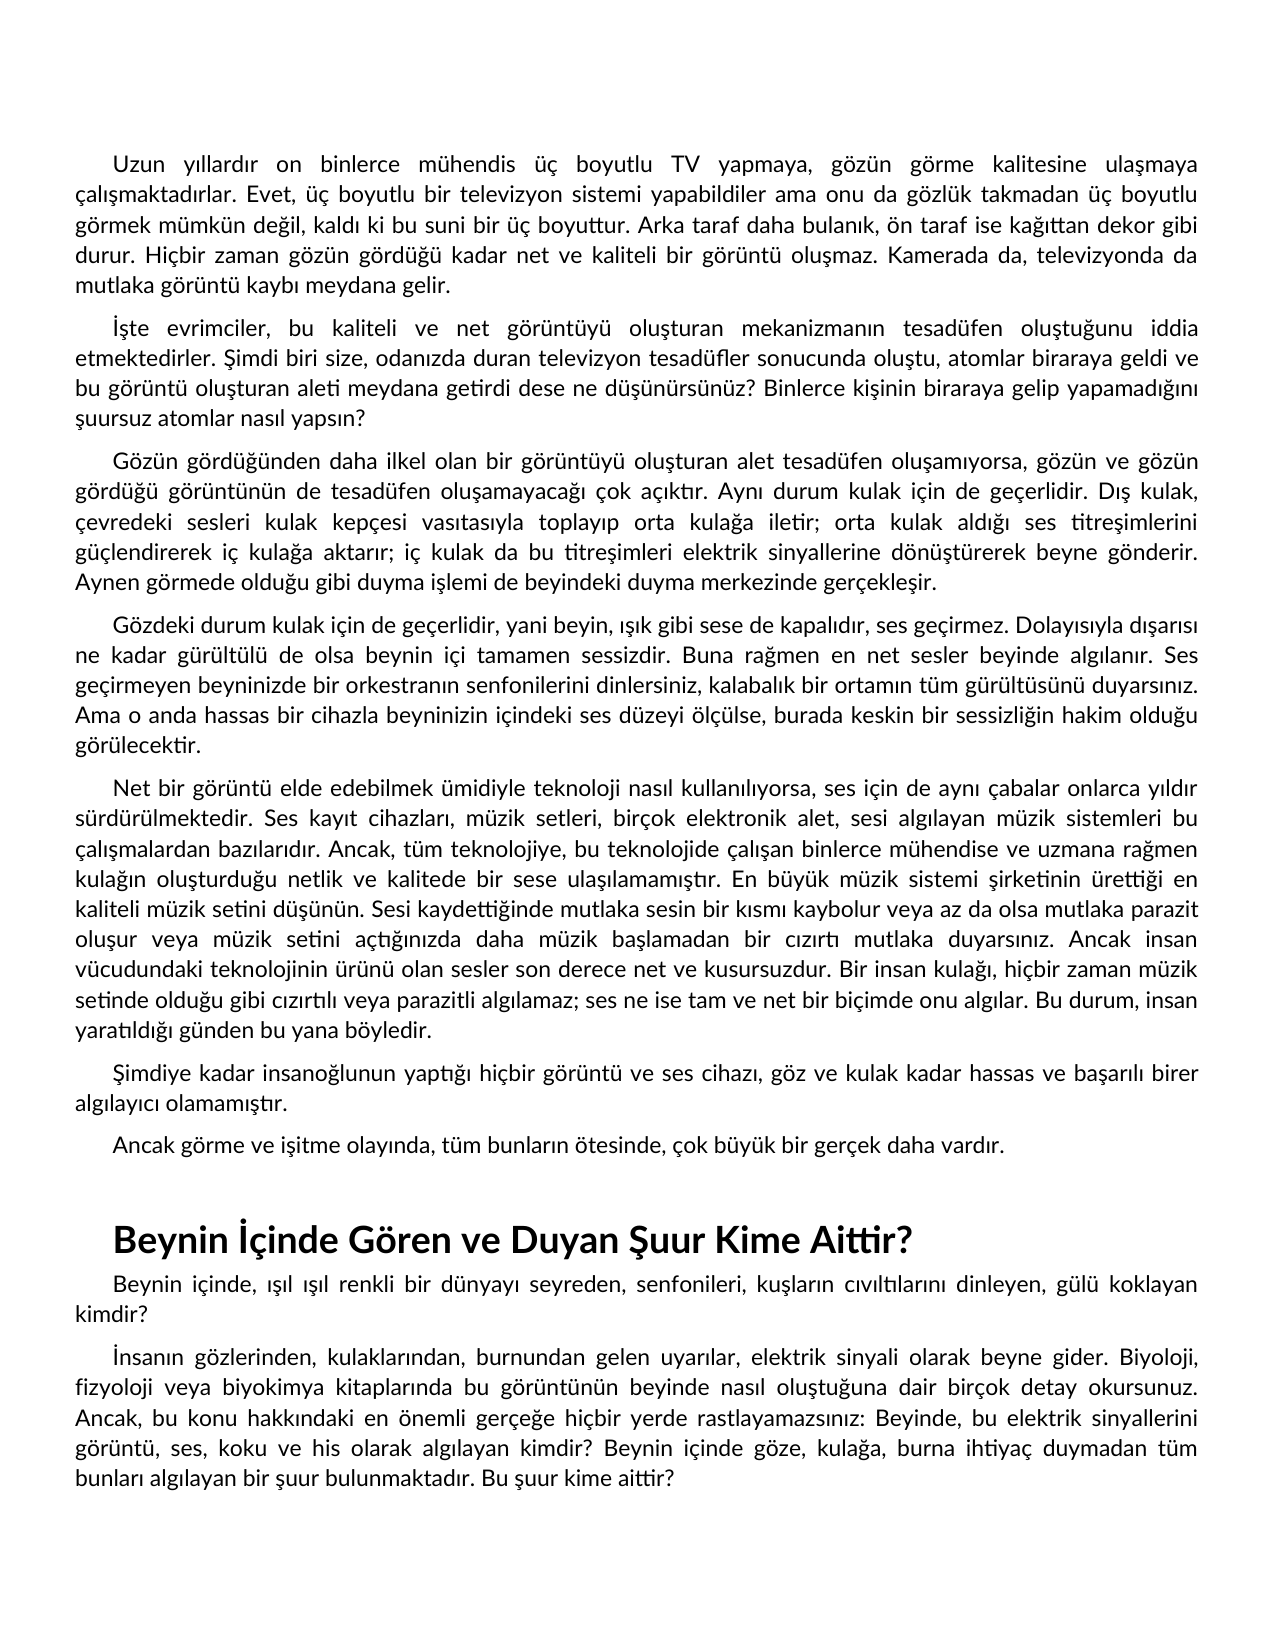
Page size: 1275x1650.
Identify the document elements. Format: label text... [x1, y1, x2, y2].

text İşte evrimciler, bu kaliteli ve net görüntüyü oluşturan mekanizmanın tesadüfen oluştuğunu iddia etmektedirler. Şimdi biri size, odanızda duran televizyon tesadüfler sonucunda oluştu, atomlar biraraya geldi ve bu görüntü oluşturan aleti meydana getirdi dese ne düşünürsünüz? Binlerce kişinin biraraya gelip yapamadığını şuursuz atomlar nasıl yapsın? [75, 313, 1200, 432]
text Gözdeki durum kulak için de geçerlidir, yani beyin, ışık gibi sese de kapalıdır, ses geçirmez. Dolayısıyla dışarısı ne kadar gürültülü de olsa beynin içi tamamen sessizdir. Buna rağmen en net sesler beyinde algılanır. Ses geçirmeyen beyninizde bir orkestranın senfonilerini dinlersiniz, kalabalık bir ortamın tüm gürültüsünü duyarsınız. Ama o anda hassas bir cihazla beyninizin içindeki ses düzeyi ölçülse, burada keskin bir sessizliğin hakim olduğu görülecektir. [75, 610, 1200, 759]
text Uzun yıllardır on binlerce mühendis üç boyutlu TV yapmaya, gözün görme kalitesine ulaşmaya çalışmaktadırlar. Evet, üç boyutlu bir televizyon sistemi yapabildiler ama onu da gözlük takmadan üç boyutlu görmek mümkün değil, kaldı ki bu suni bir üç boyuttur. Arka taraf daha bulanık, ön taraf ise kağıttan dekor gibi durur. Hiçbir zaman gözün gördüğü kadar net ve kaliteli bir görüntü oluşmaz. Kamerada da, televizyonda da mutlaka görüntü kaybı meydana gelir. [75, 150, 1200, 298]
text İnsanın gözlerinden, kulaklarından, burnundan gelen uyarılar, elektrik sinyali olarak beyne gider. Biyoloji, fizyoloji veya biyokimya kitaplarında bu görüntünün beyinde nasıl oluştuğuna dair birçok detay okursunuz. Ancak, bu konu hakkındaki en önemli gerçeğe hiçbir yerde rastlayamazsınız: Beyinde, bu elektrik sinyallerini görüntü, ses, koku ve his olarak algılayan kimdir? Beynin içinde göze, kulağa, burna ihtiyaç duymadan tüm bunları algılayan bir şuur bulunmaktadır. Bu şuur kime aittir? [75, 1343, 1200, 1491]
text Şimdiye kadar insanoğlunun yaptığı hiçbir görüntü ve ses cihazı, göz ve kulak kadar hassas ve başarılı birer algılayıcı olamamıştır. [75, 1058, 1200, 1116]
text Ancak görme ve işitme olayında, tüm bunların ötesinde, çok büyük bir gerçek daha vardır. [75, 1131, 1200, 1159]
text Beynin içinde, ışıl ışıl renkli bir dünyayı seyreden, senfonileri, kuşların cıvıltılarını dinleyen, gülü koklayan kimdir? [75, 1270, 1200, 1328]
text Gözün gördüğünden daha ilkel olan bir görüntüyü oluşturan alet tesadüfen oluşamıyorsa, gözün ve gözün gördüğü görüntünün de tesadüfen oluşamayacağı çok açıktır. Aynı durum kulak için de geçerlidir. Dış kulak, çevredeki sesleri kulak kepçesi vasıtasıyla toplayıp orta kulağa iletir; orta kulak aldığı ses titreşimlerini güçlendirerek iç kulağa aktarır; iç kulak da bu titreşimleri elektrik sinyallerine dönüştürerek beyne gönderir. Aynen görmede olduğu gibi duyma işlemi de beyindeki duyma merkezinde gerçekleşir. [75, 447, 1200, 595]
text Net bir görüntü elde edebilmek ümidiyle teknoloji nasıl kullanılıyorsa, ses için de aynı çabalar onlarca yıldır sürdürülmektedir. Ses kayıt cihazları, müzik setleri, birçok elektronik alet, sesi algılayan müzik sistemleri bu çalışmalardan bazılarıdır. Ancak, tüm teknolojiye, bu teknolojide çalışan binlerce mühendise ve uzmana rağmen kulağın oluşturduğu netlik ve kalitede bir sese ulaşılamamıştır. En büyük müzik sistemi şirketinin ürettiği en kaliteli müzik setini düşünün. Sesi kaydettiğinde mutlaka sesin bir kısmı kaybolur veya az da olsa mutlaka parazit oluşur veya müzik setini açtığınızda daha müzik başlamadan bir cızırtı mutlaka duyarsınız. Ancak insan vücudundaki teknolojinin ürünü olan sesler son derece net ve kusursuzdur. Bir insan kulağı, hiçbir zaman müzik setinde olduğu gibi cızırtılı veya parazitli algılamaz; ses ne ise tam ve net bir biçimde onu algılar. Bu durum, insan yaratıldığı günden bu yana böyledir. [75, 774, 1200, 1043]
subtitle Beynin İçinde Gören ve Duyan Şuur Kime Aittir? [112, 1217, 1200, 1262]
